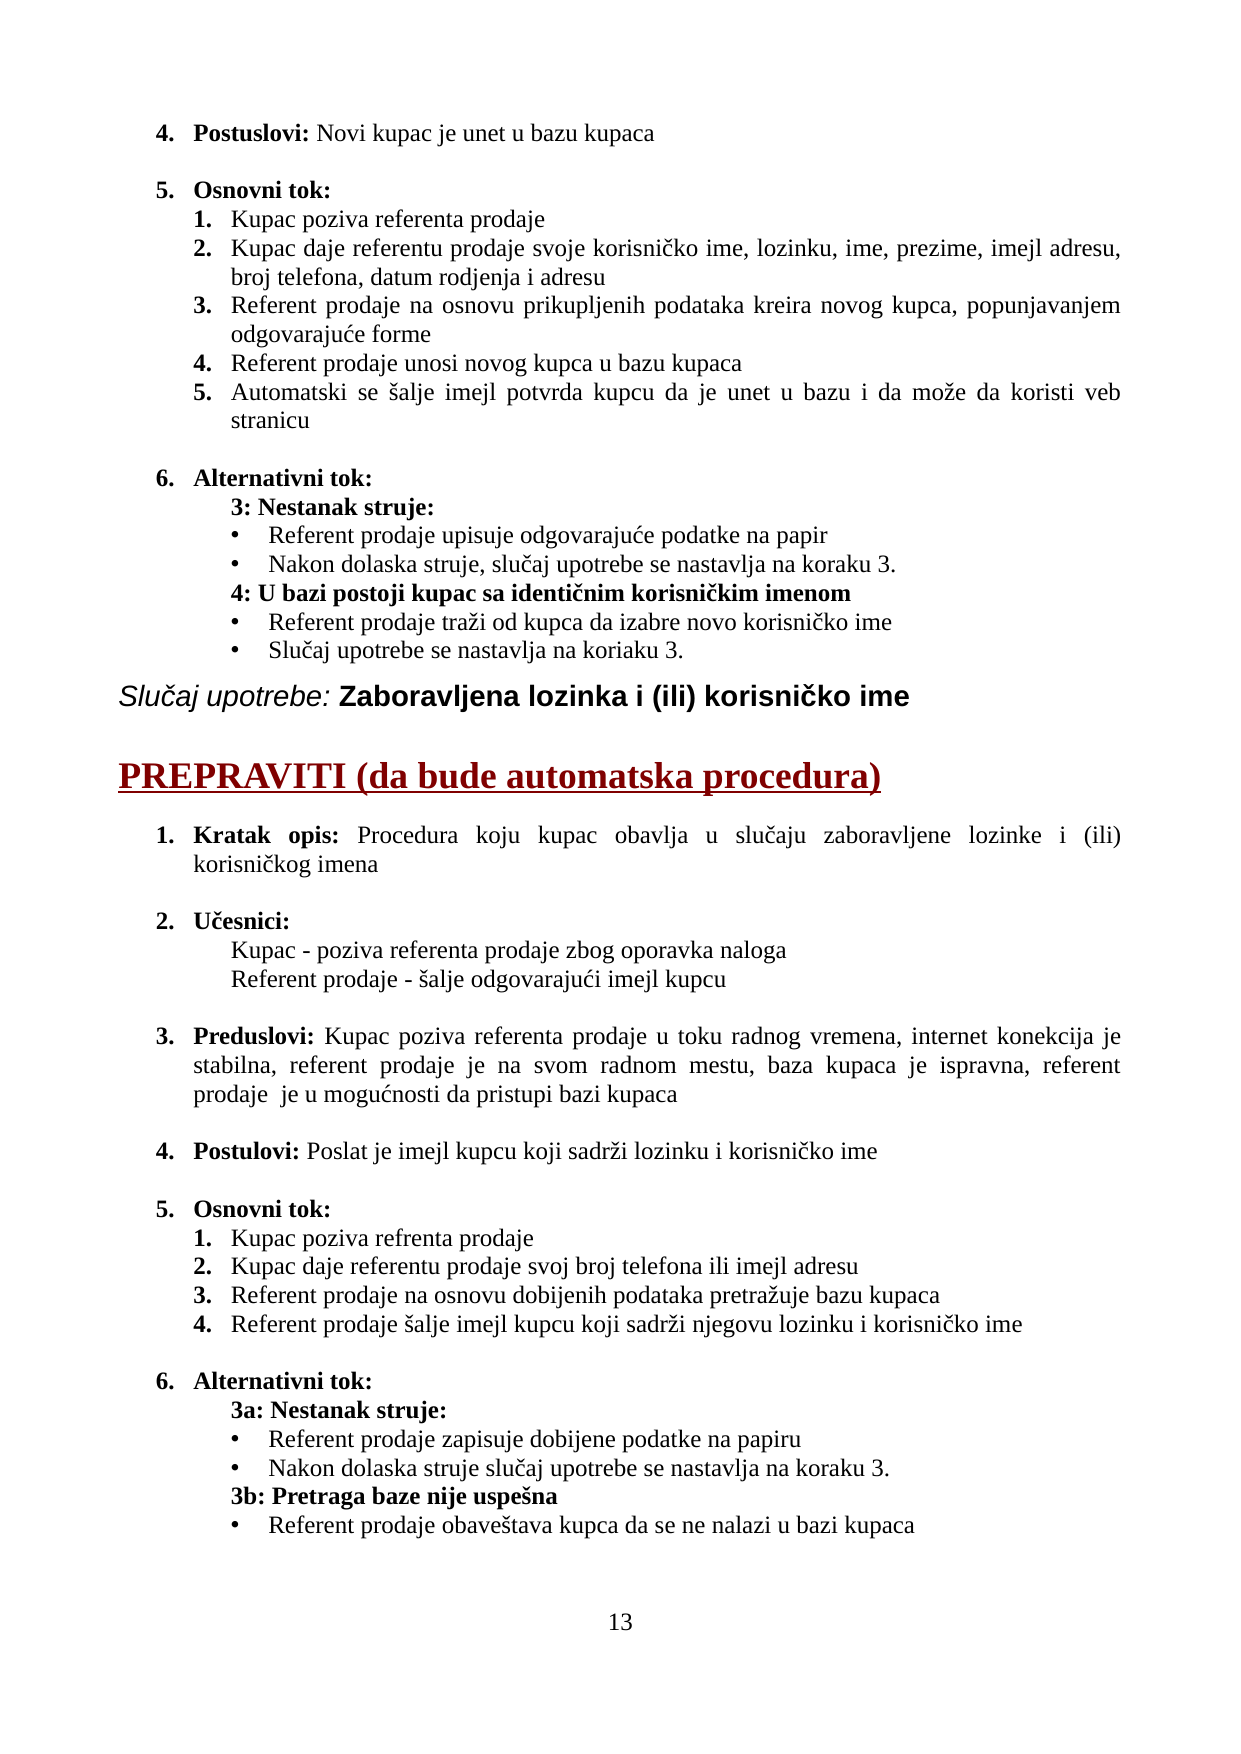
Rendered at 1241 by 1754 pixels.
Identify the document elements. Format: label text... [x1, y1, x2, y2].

list Kupac daje referentu prodaje svoj broj telefona ili imejl adresu [193, 1251, 1122, 1280]
list Kupac poziva refrenta prodaje [193, 1223, 1122, 1251]
list Kratak opis: Procedura koju kupac obavlja u slučaju zaboravljene lozinke i (ili) korisničkog imena [156, 820, 1122, 878]
list Referent prodaje - šalje odgovarajući imejl kupcu [193, 964, 1122, 993]
list Referent prodaje obaveštava kupca da se ne nalazi u bazi kupaca [231, 1510, 1122, 1539]
list Referent prodaje na osnovu dobijenih podataka pretražuje bazu kupaca [193, 1280, 1122, 1309]
text 3b: Pretraga baze nije uspešna [231, 1481, 1122, 1510]
list Preduslovi: Kupac poziva referenta prodaje u toku radnog vremena, internet konekcija je stabilna, referent prodaje je na svom radnom mestu, baza kupaca je ispravna, referent prodaje je u mogućnosti da pristupi bazi kupaca [156, 1021, 1122, 1108]
list Kupac daje referentu prodaje svoje korisničko ime, lozinku, ime, prezime, imejl adresu, broj telefona, datum rodjenja i adresu [193, 233, 1122, 291]
list 3a: Nestanak struje: [193, 1395, 1122, 1424]
text 4: U bazi postoji kupac sa identičnim korisničkim imenom [231, 578, 1122, 607]
list Automatski se šalje imejl potvrda kupcu da je unet u bazu i da može da koristi veb stranicu [193, 377, 1122, 434]
list 3: Nestanak struje: [193, 492, 1122, 521]
list Alternativni tok: [156, 1366, 1122, 1395]
list Nakon dolaska struje, slučaj upotrebe se nastavlja na koraku 3. [231, 549, 1122, 578]
list Kupac - poziva referenta prodaje zbog oporavka naloga [193, 935, 1122, 964]
list Postuslovi: Novi kupac je unet u bazu kupaca [156, 118, 1122, 147]
list Alternativni tok: [156, 463, 1122, 492]
list Referent prodaje šalje imejl kupcu koji sadrži njegovu lozinku i korisničko ime [193, 1309, 1122, 1338]
list Referent prodaje na osnovu prikupljenih podataka kreira novog kupca, popunjavanjem odgovarajuće forme [193, 291, 1122, 348]
subtitle Slučaj upotrebe: Zaboravljena lozinka i (ili) korisničko ime [118, 679, 1122, 713]
list Referent prodaje unosi novog kupca u bazu kupaca [193, 348, 1122, 377]
list Kupac poziva referenta prodaje [193, 204, 1122, 233]
list Referent prodaje zapisuje dobijene podatke na papiru [231, 1424, 1122, 1453]
list Referent prodaje upisuje odgovarajuće podatke na papir [231, 521, 1122, 549]
list Nakon dolaska struje slučaj upotrebe se nastavlja na koraku 3. [231, 1453, 1122, 1481]
list Osnovni tok: [156, 176, 1122, 204]
list Slučaj upotrebe se nastavlja na koriaku 3. [231, 636, 1122, 664]
list Referent prodaje traži od kupca da izabre novo korisničko ime [231, 607, 1122, 636]
list Učesnici: [156, 906, 1122, 935]
list Osnovni tok: [156, 1194, 1122, 1223]
list Postulovi: Poslat je imejl kupcu koji sadrži lozinku i korisničko ime [156, 1136, 1122, 1165]
text PREPRAVITI (da bude automatska procedura) [118, 754, 1122, 797]
